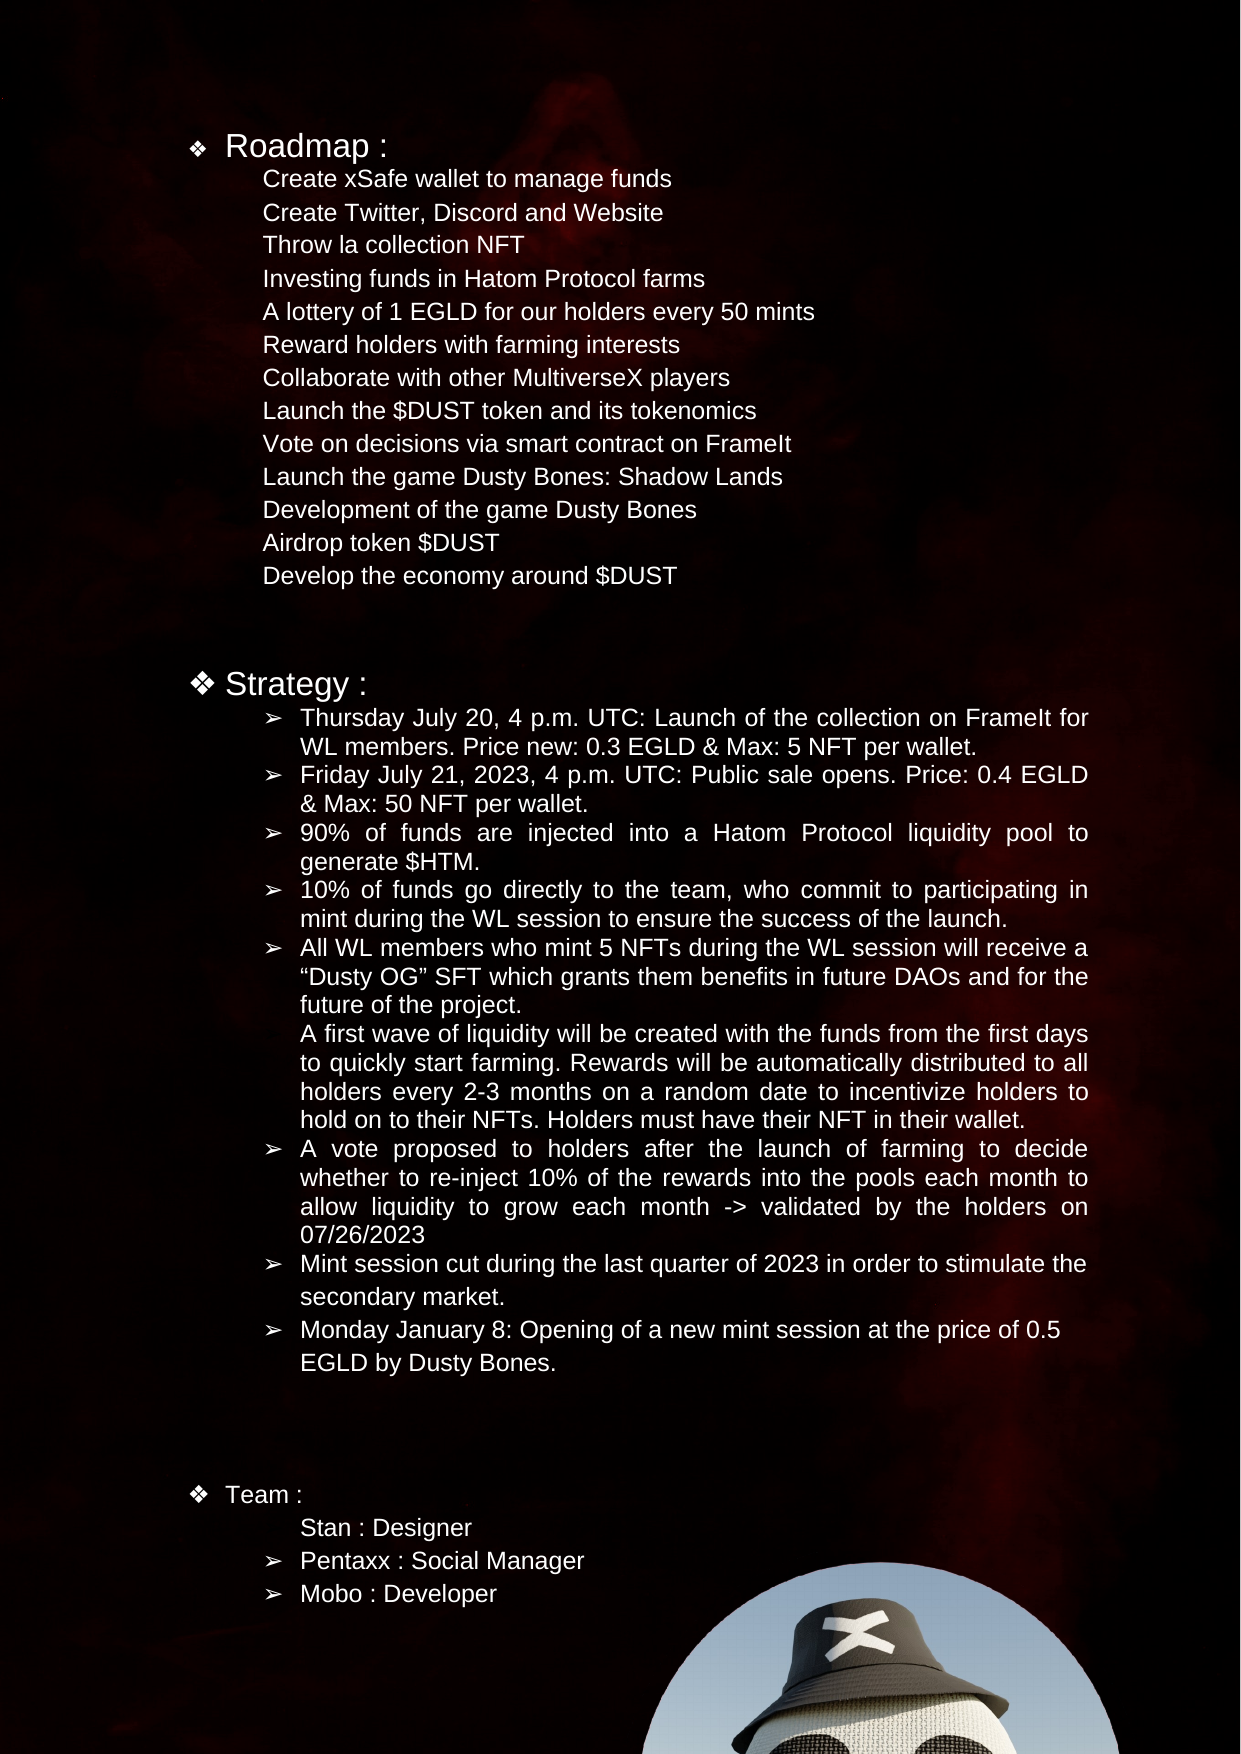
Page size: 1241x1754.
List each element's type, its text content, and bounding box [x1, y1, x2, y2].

subtitle Strategy : [187, 664, 1090, 703]
list Monday January 8: Opening of a new mint session at the price of 0.5 EGLD by Dusty Bones. [262, 1315, 1090, 1377]
list Investing funds in Hatom Protocol farms [262, 263, 1090, 292]
list Create Twitter, Discord and Website [262, 197, 1090, 226]
list Collaborate with other MultiverseX players [262, 363, 1090, 391]
list Create xSafe wallet to manage funds [262, 164, 1090, 193]
subtitle 90% of funds are injected into a Hatom Protocol liquidity pool to generate $HTM. [262, 818, 1090, 875]
list Vote on decisions via smart contract on FrameIt [262, 429, 1090, 457]
picture [0, 0, 1241, 1754]
subtitle Thursday July 20, 4 p.m. UTC: Launch of the collection on FrameIt for WL members. Price new: 0.3 EGLD & Max: 5 NFT per wallet. [262, 703, 1090, 760]
list A lottery of 1 EGLD for our holders every 50 mints [262, 297, 1090, 325]
subtitle Friday July 21, 2023, 4 p.m. UTC: Public sale opens. Price: 0.4 EGLD & Max: 50 NFT per wallet. [262, 760, 1090, 818]
list Mobo : Developer [262, 1579, 626, 1608]
list Airdrop token $DUST [262, 528, 1090, 556]
subtitle Roadmap : [187, 126, 1090, 164]
list Launch the game Dusty Bones: Shadow Lands [262, 462, 1090, 490]
list Stan : Designer [262, 1513, 1090, 1542]
list Launch the $DUST token and its tokenomics [262, 396, 1090, 424]
list Throw la collection NFT [262, 231, 1090, 259]
list Pentaxx : Social Manager [262, 1546, 1090, 1575]
subtitle All WL members who mint 5 NFTs during the WL session will receive a “Dusty OG” SFT which grants them benefits in future DAOs and for the future of the project. [262, 933, 1090, 1019]
subtitle A vote proposed to holders after the launch of farming to decide whether to re-inject 10% of the rewards into the pools each month to allow liquidity to grow each month -> validated by the holders on 07/26/2023 [262, 1134, 1090, 1249]
subtitle 10% of funds go directly to the team, who commit to participating in mint during the WL session to ensure the success of the launch. [262, 875, 1090, 933]
subtitle A first wave of liquidity will be created with the funds from the first days to quickly start farming. Rewards will be automatically distributed to all holders every 2-3 months on a random date to incentivize holders to hold on to their NFTs. Holders must have their NFT in their wallet. [262, 1019, 1090, 1134]
list Mint session cut during the last quarter of 2023 in order to stimulate the secondary market. [262, 1249, 1090, 1311]
list Develop the economy around $DUST [262, 561, 1090, 589]
list Team : [187, 1480, 1090, 1509]
list Development of the game Dusty Bones [262, 495, 1090, 523]
list Reward holders with farming interests [262, 329, 1090, 358]
